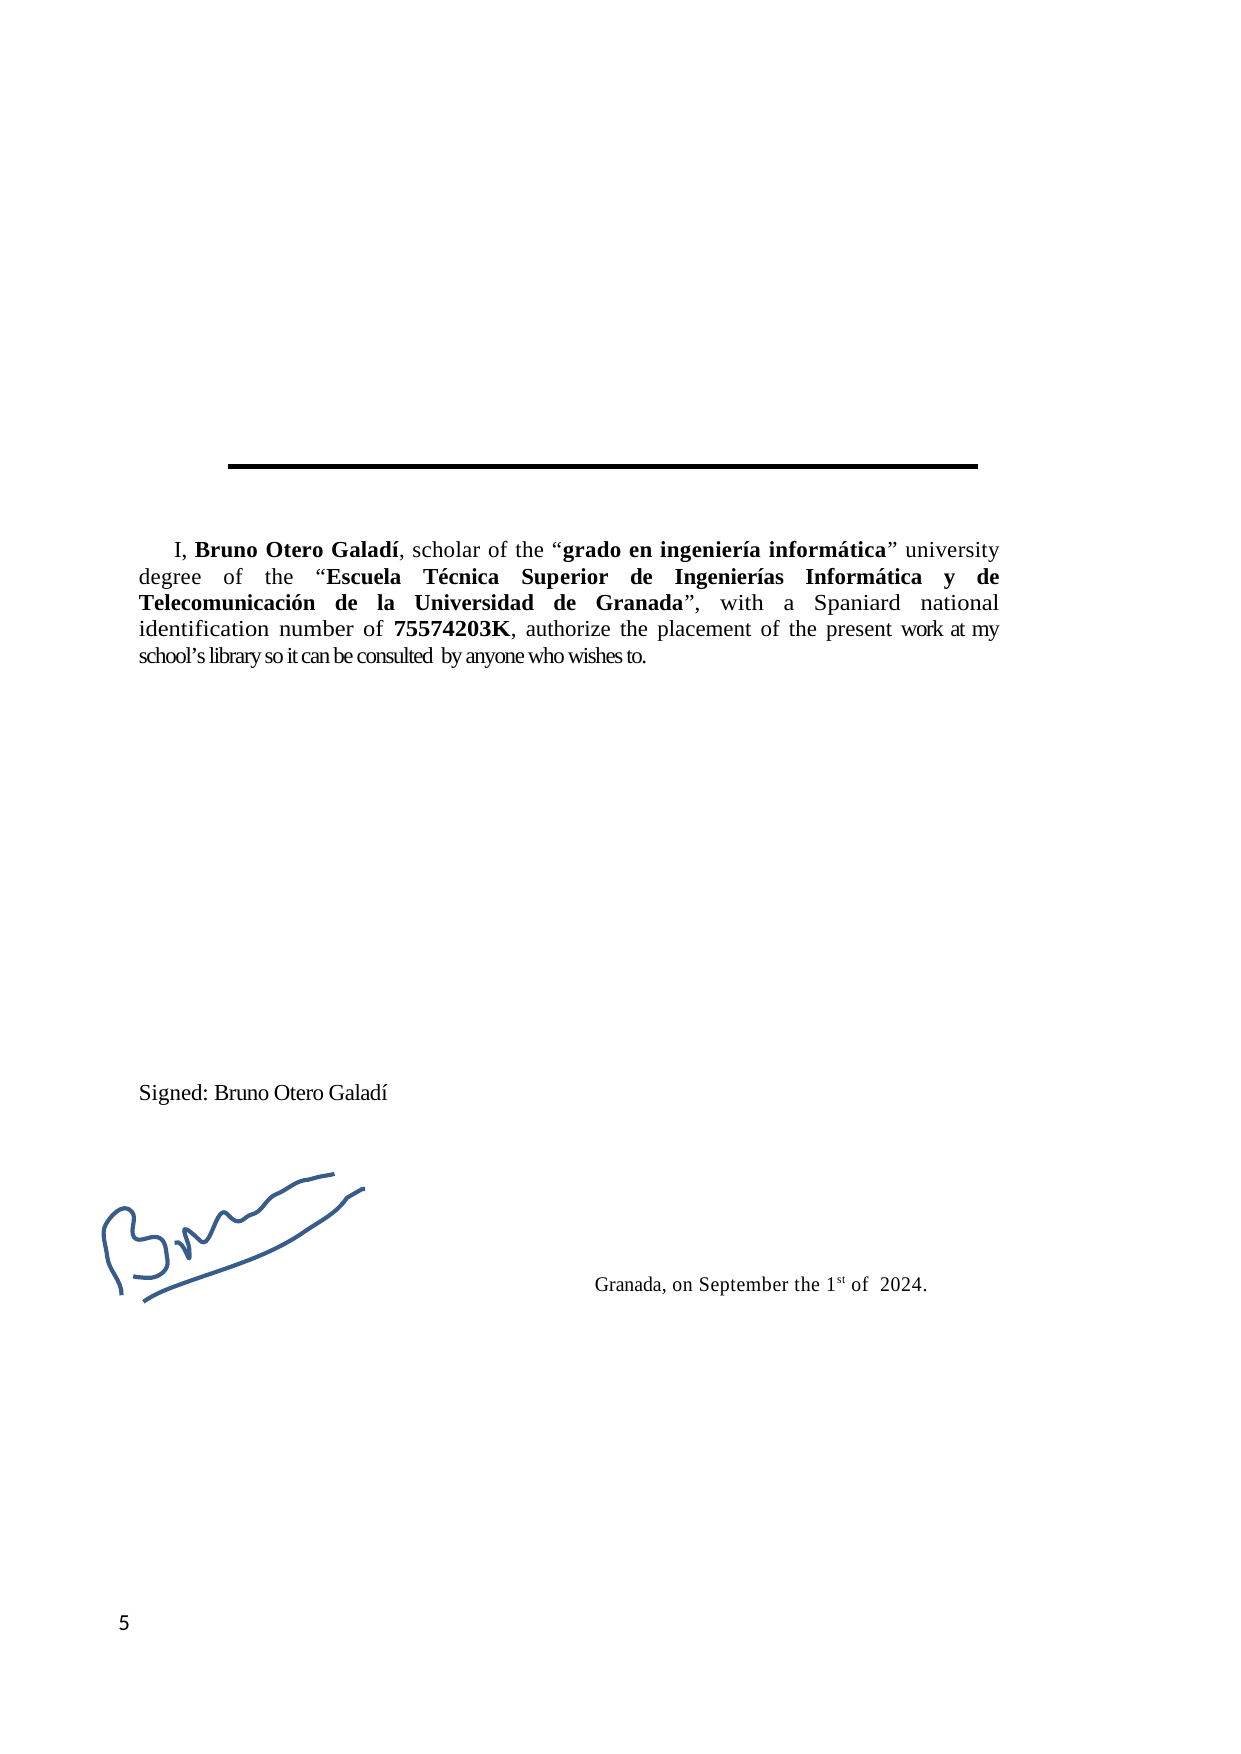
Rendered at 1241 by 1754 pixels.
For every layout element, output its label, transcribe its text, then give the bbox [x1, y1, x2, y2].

text Signed: Bruno Otero Galadí [139, 1078, 1122, 1105]
text Granada, on September the 1st of 2024. [594, 1272, 1122, 1296]
text I, Bruno Otero Galadí, scholar of the “grado en ingeniería informática” university degree of the “Escuela Técnica Superior de Ingenierías Informática y de Telecomunicación de la Universidad de Granada”, with a Spaniard national identification number of 75574203K, authorize the placement of the present work at my school’s library so it can be consulted by anyone who wishes to. [139, 536, 1000, 668]
